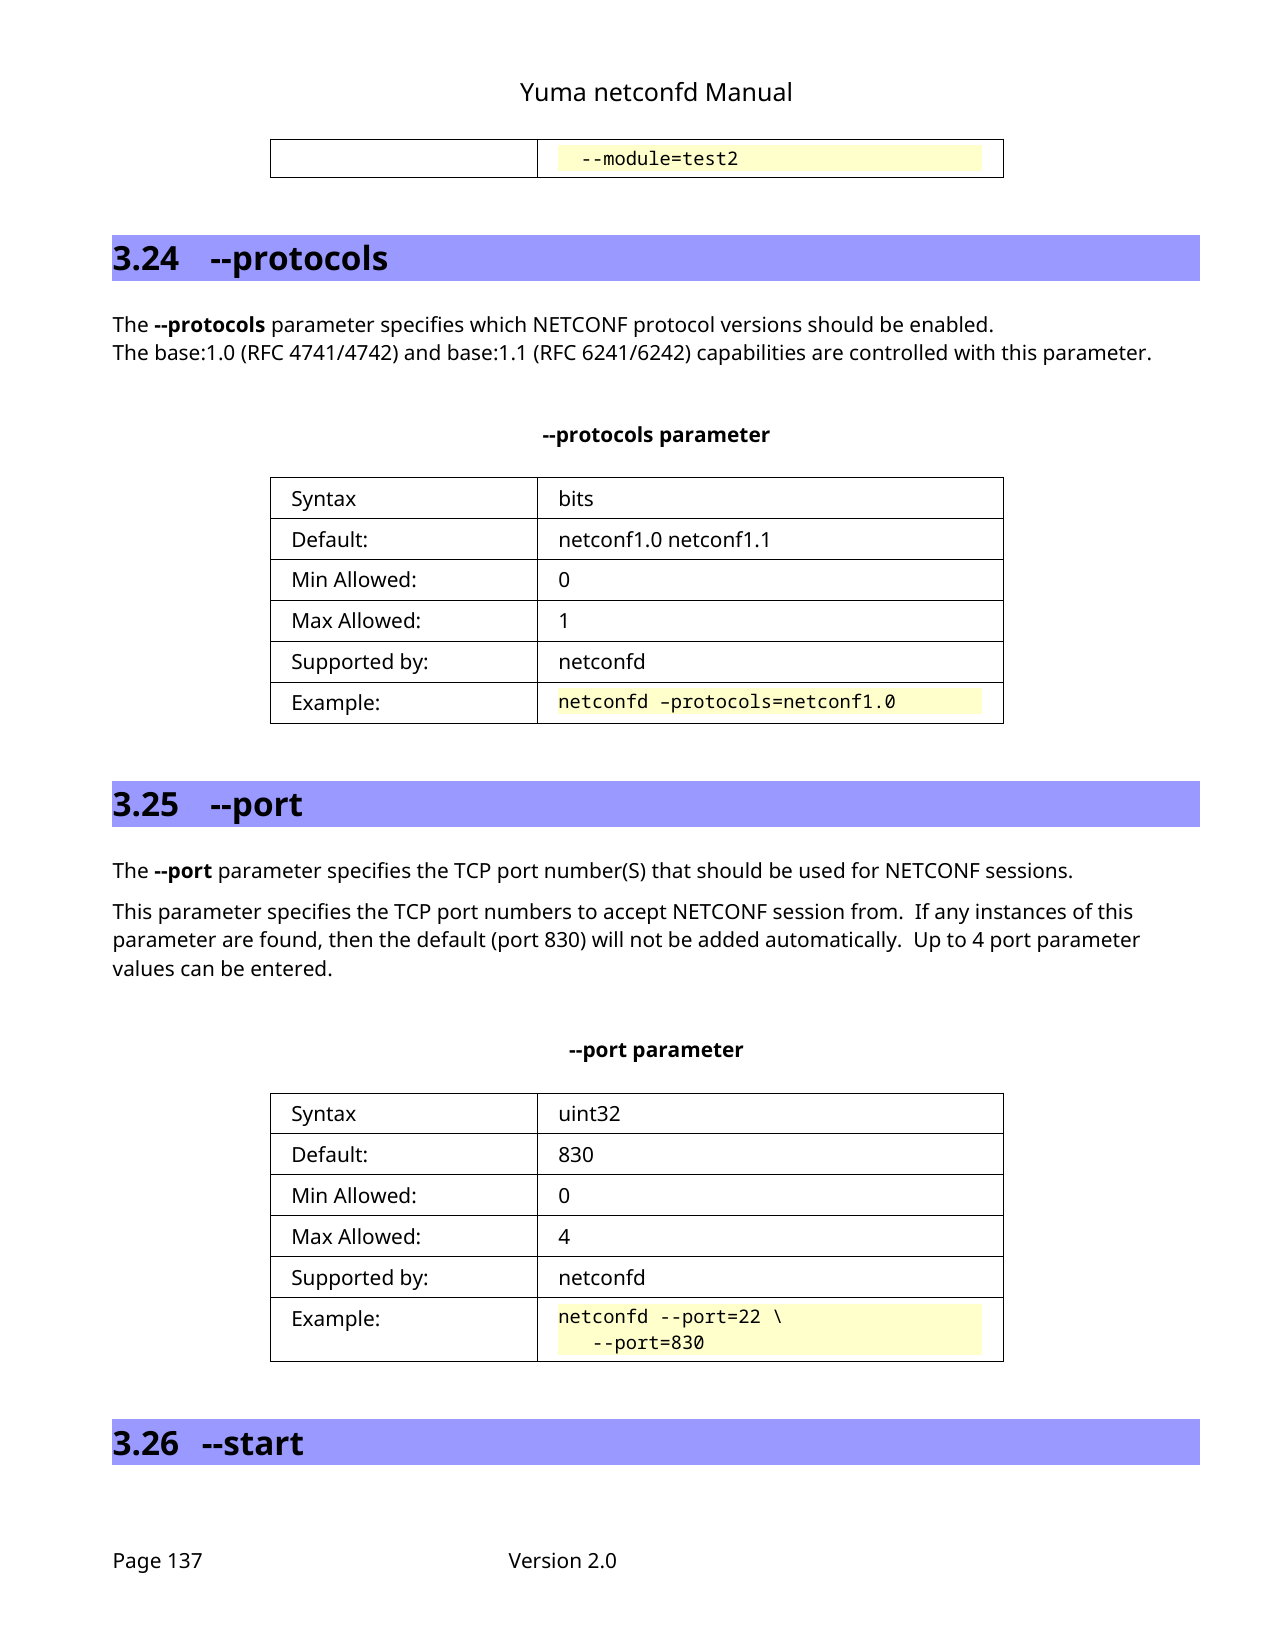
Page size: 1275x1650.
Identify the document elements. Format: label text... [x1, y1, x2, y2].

table_header bits [538, 478, 1003, 518]
subtitle --start [112, 1419, 1200, 1465]
table_cell netconfd --port=22 \ --port=830 [538, 1298, 1003, 1361]
table_header uint32 [538, 1094, 1003, 1133]
table_cell Supported by: [271, 642, 537, 682]
table_cell 0 [538, 560, 1003, 600]
table_cell Min Allowed: [271, 560, 537, 600]
table_cell Example: [271, 1298, 537, 1361]
table_cell netconf1.0 netconf1.1 [538, 519, 1003, 559]
table_cell 1 [538, 601, 1003, 641]
table_cell 4 [538, 1216, 1003, 1256]
text This parameter specifies the TCP port numbers to accept NETCONF session from. If any instances of this parameter are found, then the default (port 830) will not be added automatically. Up to 4 port parameter values can be entered. [112, 897, 1200, 982]
subtitle --port [112, 781, 1200, 827]
table_cell Min Allowed: [271, 1175, 537, 1215]
table_cell Default: [271, 1134, 537, 1174]
table_header Syntax [271, 478, 537, 518]
text The --protocols parameter specifies which NETCONF protocol versions should be enabled. The base:1.0 (RFC 4741/4742) and base:1.1 (RFC 6241/6242) capabilities are controlled with this parameter. [112, 310, 1200, 367]
table_cell [271, 140, 537, 177]
table_header Syntax [271, 1094, 537, 1133]
text The --port parameter specifies the TCP port number(S) that should be used for NETCONF sessions. [112, 856, 1200, 884]
table_cell netconfd –protocols=netconf1.0 [538, 683, 1003, 723]
subtitle --protocols [112, 235, 1200, 281]
table_cell netconfd [538, 1257, 1003, 1297]
table_cell netconfd [538, 642, 1003, 682]
table_cell Max Allowed: [271, 601, 537, 641]
subtitle --port parameter [127, 1036, 1185, 1064]
table_cell 830 [538, 1134, 1003, 1174]
table_cell Max Allowed: [271, 1216, 537, 1256]
table_cell Supported by: [271, 1257, 537, 1297]
table_cell Default: [271, 519, 537, 559]
table_cell 0 [538, 1175, 1003, 1215]
table_cell --module=test2 [538, 140, 1003, 177]
subtitle --protocols parameter [127, 420, 1185, 448]
table_cell Example: [271, 683, 537, 723]
